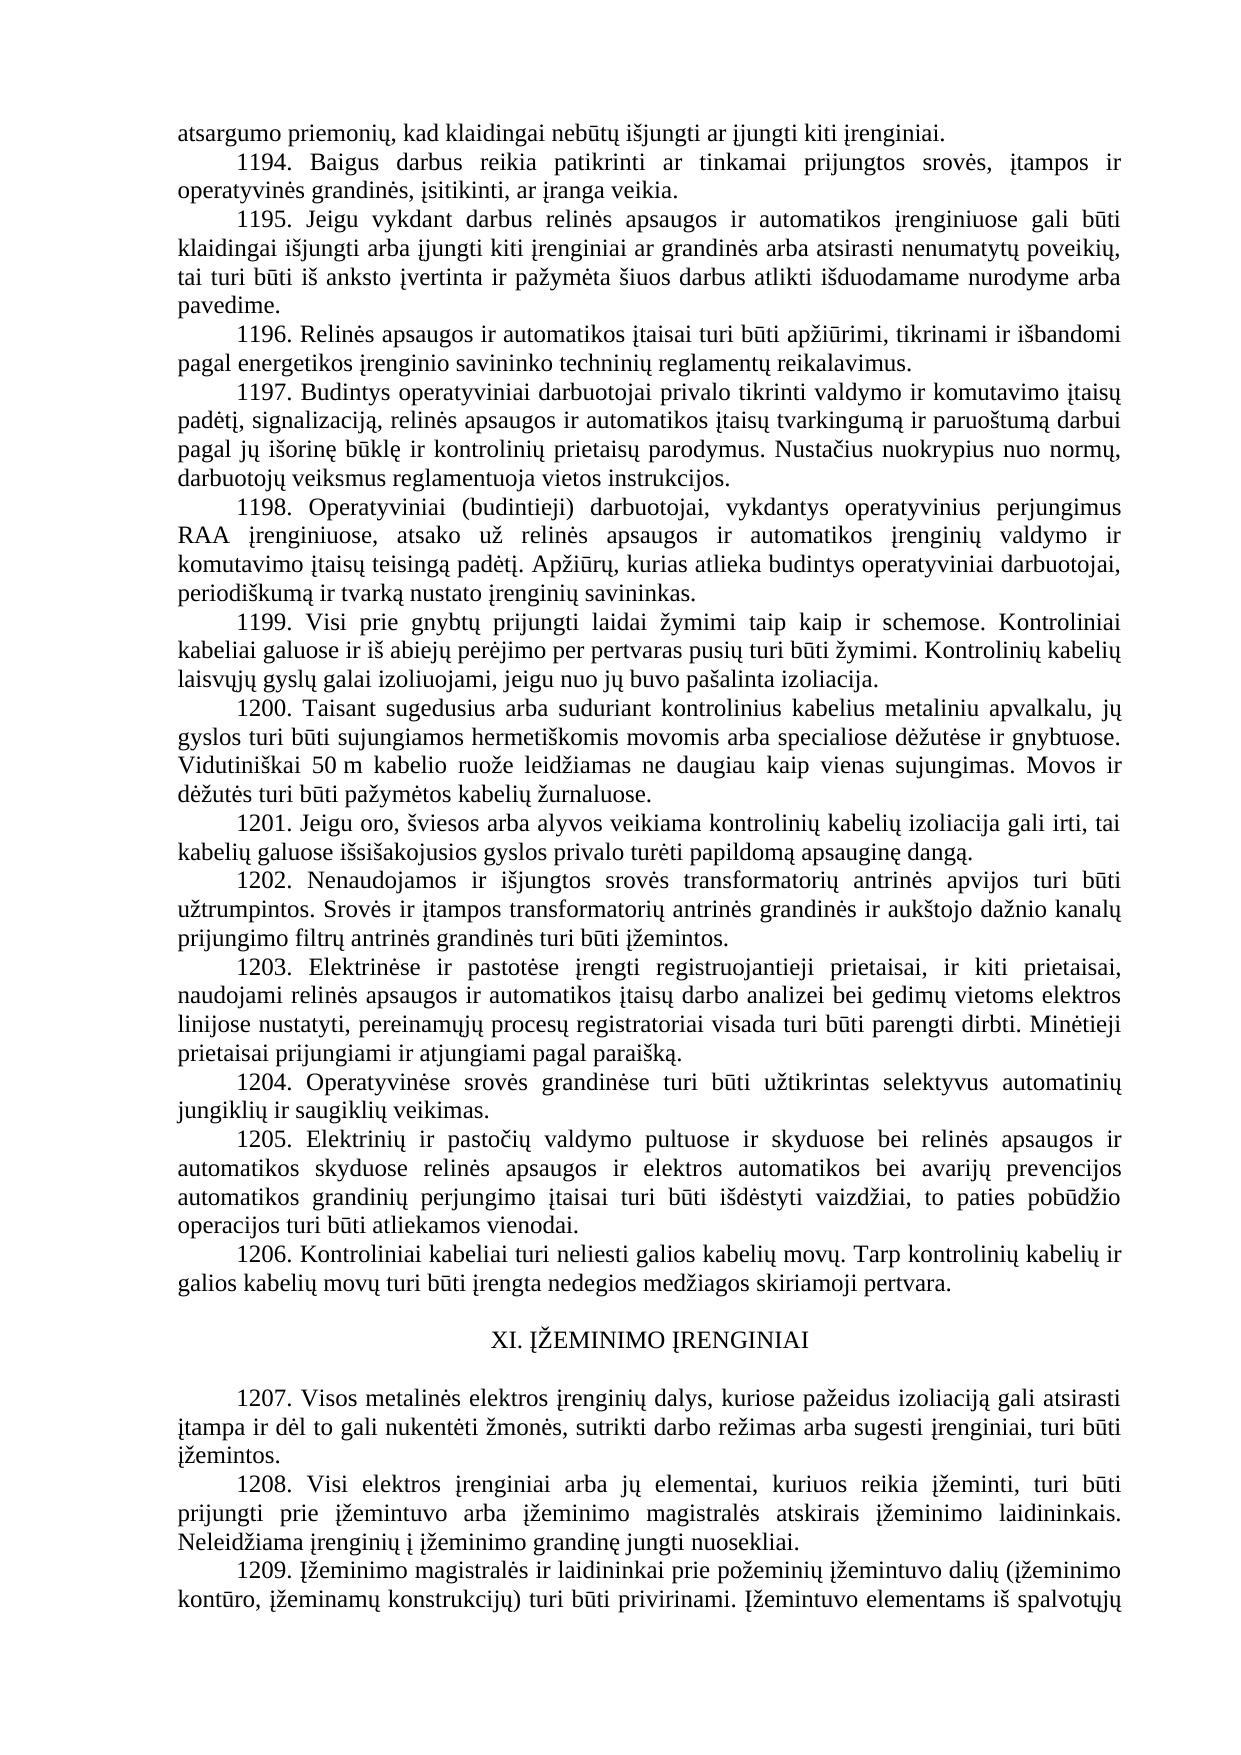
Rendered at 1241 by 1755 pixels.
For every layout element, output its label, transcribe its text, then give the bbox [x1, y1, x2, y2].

text 1205. Elektrinių ir pastočių valdymo pultuose ir skyduose bei relinės apsaugos ir automatikos skyduose relinės apsaugos ir elektros automatikos bei avarijų prevencijos automatikos grandinių perjungimo įtaisai turi būti išdėstyti vaizdžiai, to paties pobūdžio operacijos turi būti atliekamos vienodai. [177, 1124, 1122, 1239]
text 1199. Visi prie gnybtų prijungti laidai žymimi taip kaip ir schemose. Kontroliniai kabeliai galuose ir iš abiejų perėjimo per pertvaras pusių turi būti žymimi. Kontrolinių kabelių laisvųjų gyslų galai izoliuojami, jeigu nuo jų buvo pašalinta izoliacija. [177, 607, 1122, 693]
text 1207. Visos metalinės elektros įrenginių dalys, kuriose pažeidus izoliaciją gali atsirasti įtampa ir dėl to gali nukentėti žmonės, sutrikti darbo režimas arba sugesti įrenginiai, turi būti įžemintos. [177, 1383, 1122, 1469]
text 1201. Jeigu oro, šviesos arba alyvos veikiama kontrolinių kabelių izoliacija gali irti, tai kabelių galuose išsišakojusios gyslos privalo turėti papildomą apsauginę dangą. [177, 808, 1122, 866]
text 1202. Nenaudojamos ir išjungtos srovės transformatorių antrinės apvijos turi būti užtrumpintos. Srovės ir įtampos transformatorių antrinės grandinės ir aukštojo dažnio kanalų prijungimo filtrų antrinės grandinės turi būti įžemintos. [177, 866, 1122, 952]
text 1200. Taisant sugedusius arba suduriant kontrolinius kabelius metaliniu apvalkalu, jų gyslos turi būti sujungiamos hermetiškomis movomis arba specialiose dėžutėse ir gnybtuose. Vidutiniškai 50 m kabelio ruože leidžiamas ne daugiau kaip vienas sujungimas. Movos ir dėžutės turi būti pažymėtos kabelių žurnaluose. [177, 693, 1122, 808]
text 1195. Jeigu vykdant darbus relinės apsaugos ir automatikos įrenginiuose gali būti klaidingai išjungti arba įjungti kiti įrenginiai ar grandinės arba atsirasti nenumatytų poveikių, tai turi būti iš anksto įvertinta ir pažymėta šiuos darbus atlikti išduodamame nurodyme arba pavedime. [177, 204, 1122, 319]
text XI. ĮŽEMINIMO ĮRENGINIAI [177, 1326, 1122, 1354]
text 1197. Budintys operatyviniai darbuotojai privalo tikrinti valdymo ir komutavimo įtaisų padėtį, signalizaciją, relinės apsaugos ir automatikos įtaisų tvarkingumą ir paruoštumą darbui pagal jų išorinę būklę ir kontrolinių prietaisų parodymus. Nustačius nuokrypius nuo normų, darbuotojų veiksmus reglamentuoja vietos instrukcijos. [177, 377, 1122, 492]
text 1198. Operatyviniai (budintieji) darbuotojai, vykdantys operatyvinius perjungimus RAA įrenginiuose, atsako už relinės apsaugos ir automatikos įrenginių valdymo ir komutavimo įtaisų teisingą padėtį. Apžiūrų, kurias atlieka budintys operatyviniai darbuotojai, periodiškumą ir tvarką nustato įrenginių savininkas. [177, 492, 1122, 607]
text 1209. Įžeminimo magistralės ir laidininkai prie požeminių įžemintuvo dalių (įžeminimo kontūro, įžeminamų konstrukcijų) turi būti privirinami. Įžemintuvo elementams iš spalvotųjų [177, 1556, 1122, 1613]
text 1203. Elektrinėse ir pastotėse įrengti registruojantieji prietaisai, ir kiti prietaisai, naudojami relinės apsaugos ir automatikos įtaisų darbo analizei bei gedimų vietoms elektros linijose nustatyti, pereinamųjų procesų registratoriai visada turi būti parengti dirbti. Minėtieji prietaisai prijungiami ir atjungiami pagal paraišką. [177, 952, 1122, 1067]
text 1196. Relinės apsaugos ir automatikos įtaisai turi būti apžiūrimi, tikrinami ir išbandomi pagal energetikos įrenginio savininko techninių reglamentų reikalavimus. [177, 319, 1122, 377]
text 1208. Visi elektros įrenginiai arba jų elementai, kuriuos reikia įžeminti, turi būti prijungti prie įžemintuvo arba įžeminimo magistralės atskirais įžeminimo laidininkais. Neleidžiama įrenginių į įžeminimo grandinę jungti nuosekliai. [177, 1469, 1122, 1556]
text 1194. Baigus darbus reikia patikrinti ar tinkamai prijungtos srovės, įtampos ir operatyvinės grandinės, įsitikinti, ar įranga veikia. [177, 147, 1122, 204]
text 1204. Operatyvinėse srovės grandinėse turi būti užtikrintas selektyvus automatinių jungiklių ir saugiklių veikimas. [177, 1067, 1122, 1124]
text atsargumo priemonių, kad klaidingai nebūtų išjungti ar įjungti kiti įrenginiai. [177, 118, 1122, 147]
text 1206. Kontroliniai kabeliai turi neliesti galios kabelių movų. Tarp kontrolinių kabelių ir galios kabelių movų turi būti įrengta nedegios medžiagos skiriamoji pertvara. [177, 1239, 1122, 1297]
